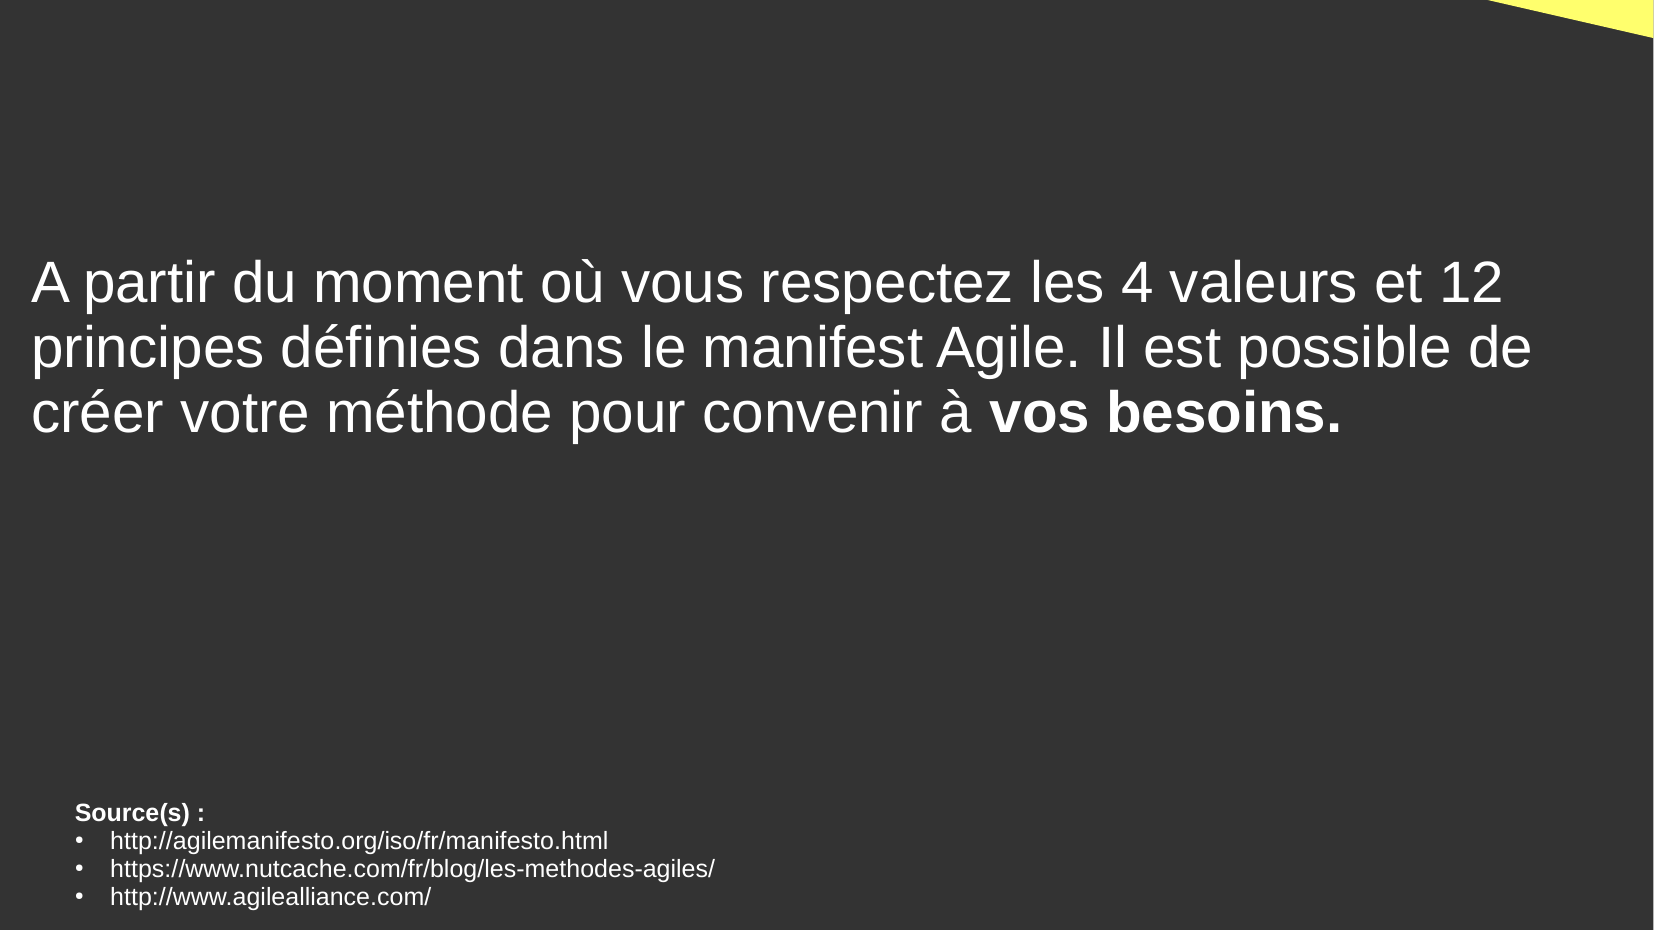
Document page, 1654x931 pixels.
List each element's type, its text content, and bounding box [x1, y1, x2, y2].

text_box Source(s) : http://agilemanifesto.org/iso/fr/manifesto.html https://www.nutcache.com/fr/blog/les-methodes-agiles/ http://www.agilealliance.com/ [60, 791, 1546, 919]
title A partir du moment où vous respectez les 4 valeurs et 12 principes définies dans le manifest Agile. Il est possible de créer votre méthode pour convenir à vos besoins. [31, 249, 1622, 445]
text_box [1487, 0, 1654, 39]
